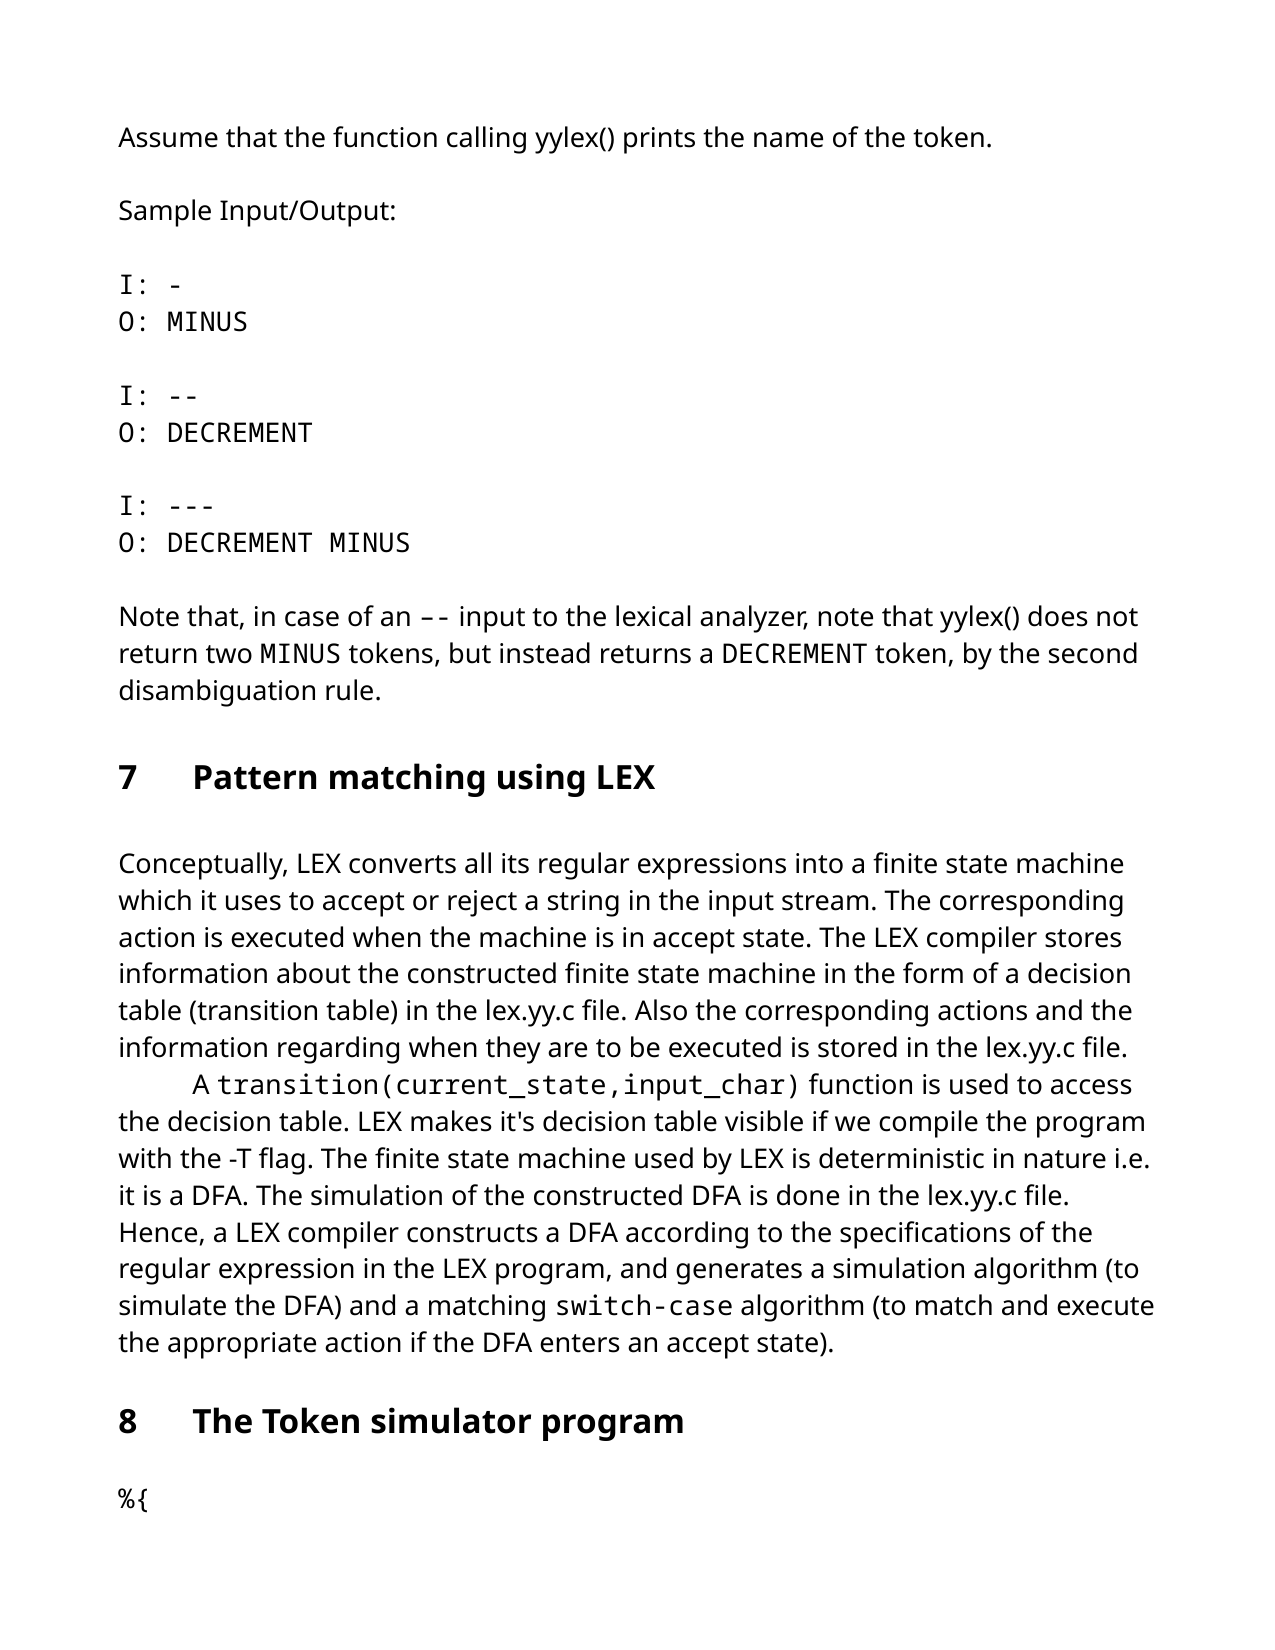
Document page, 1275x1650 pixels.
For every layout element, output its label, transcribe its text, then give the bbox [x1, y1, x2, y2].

text O: DECREMENT MINUS [118, 524, 1157, 561]
text I: --- [118, 487, 1157, 524]
text Conceptually, LEX converts all its regular expressions into a finite state machine which it uses to accept or reject a string in the input stream. The corresponding action is executed when the machine is in accept state. The LEX compiler stores information about the constructed finite state machine in the form of a decision table (transition table) in the lex.yy.c file. Also the corresponding actions and the information regarding when they are to be executed is stored in the lex.yy.c file. [118, 844, 1157, 1066]
text %{ [118, 1480, 1157, 1517]
text Sample Input/Output: [118, 192, 1157, 229]
text A transition(current_state,input_char) function is used to access the decision table. LEX makes it's decision table visible if we compile the program with the -T flag. The finite state machine used by LEX is deterministic in nature i.e. it is a DFA. The simulation of the constructed DFA is done in the lex.yy.c file. [118, 1066, 1157, 1213]
text Hence, a LEX compiler constructs a DFA according to the specifications of the regular expression in the LEX program, and generates a simulation algorithm (to simulate the DFA) and a matching switch-case algorithm (to match and execute the appropriate action if the DFA enters an accept state). [118, 1213, 1157, 1361]
text I: -- [118, 376, 1157, 413]
text O: MINUS [118, 302, 1157, 339]
text Assume that the function calling yylex() prints the name of the token. [118, 118, 1157, 155]
text Note that, in case of an –- input to the lexical analyzer, note that yylex() does not return two MINUS tokens, but instead returns a DECREMENT token, by the second disambiguation rule. [118, 597, 1157, 708]
text 8 The Token simulator program [118, 1397, 1157, 1443]
text I: - [118, 266, 1157, 302]
text O: DECREMENT [118, 413, 1157, 450]
text 7 Pattern matching using LEX [118, 753, 1157, 799]
